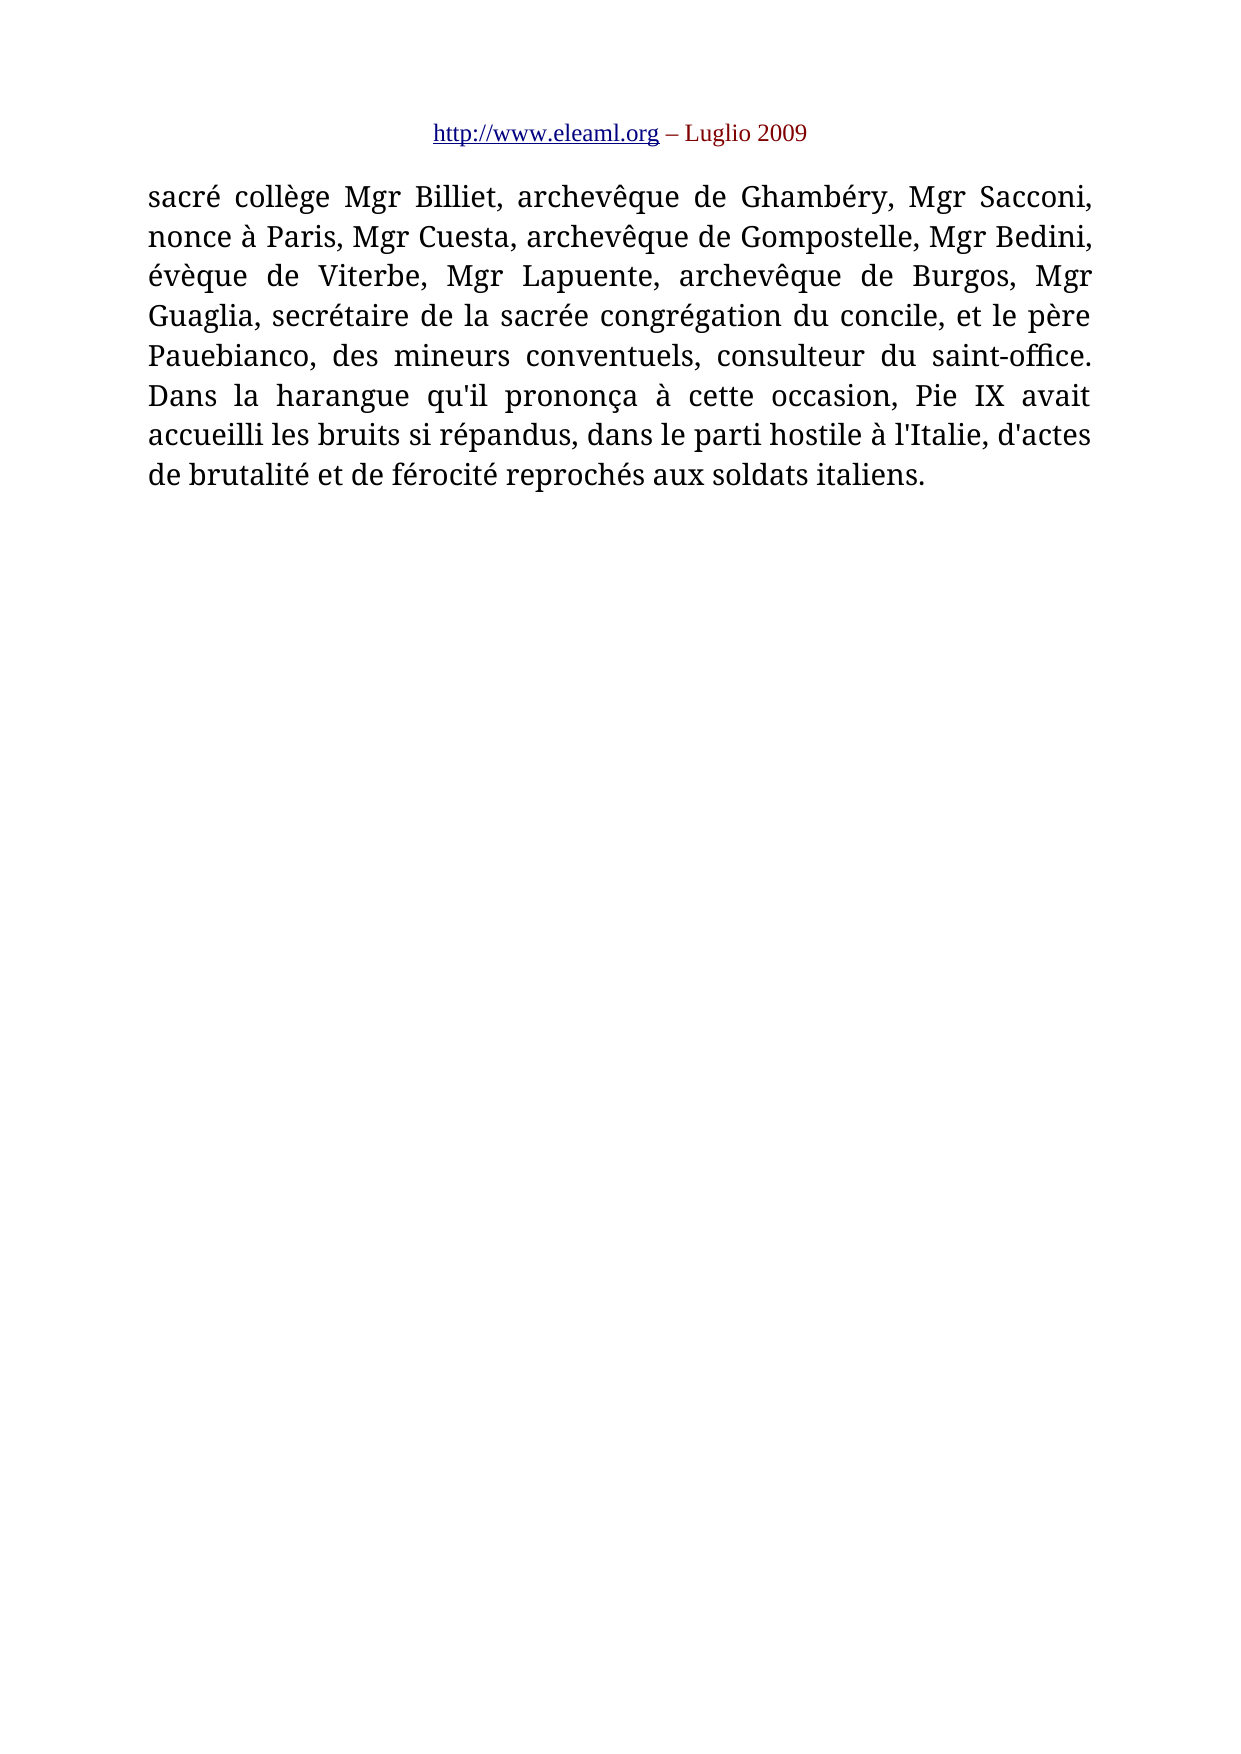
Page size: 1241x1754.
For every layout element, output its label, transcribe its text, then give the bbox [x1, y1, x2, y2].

text sacré collège Mgr Billiet, archevêque de Ghambéry, Mgr Sacconi, nonce à Paris, Mgr Cuesta, archevêque de Gompostelle, Mgr Bedini, évèque de Viterbe, Mgr Lapuente, archevêque de Burgos, Mgr Guaglia, secrétaire de la sacrée congrégation du concile, et le père Pauebianco, des mineurs conventuels, consulteur du saint-office. Dans la harangue qu'il prononça à cette occasion, Pie IX avait accueilli les bruits si répandus, dans le parti hostile à l'Italie, d'actes de brutalité et de férocité reprochés aux soldats italiens. [148, 176, 1093, 494]
